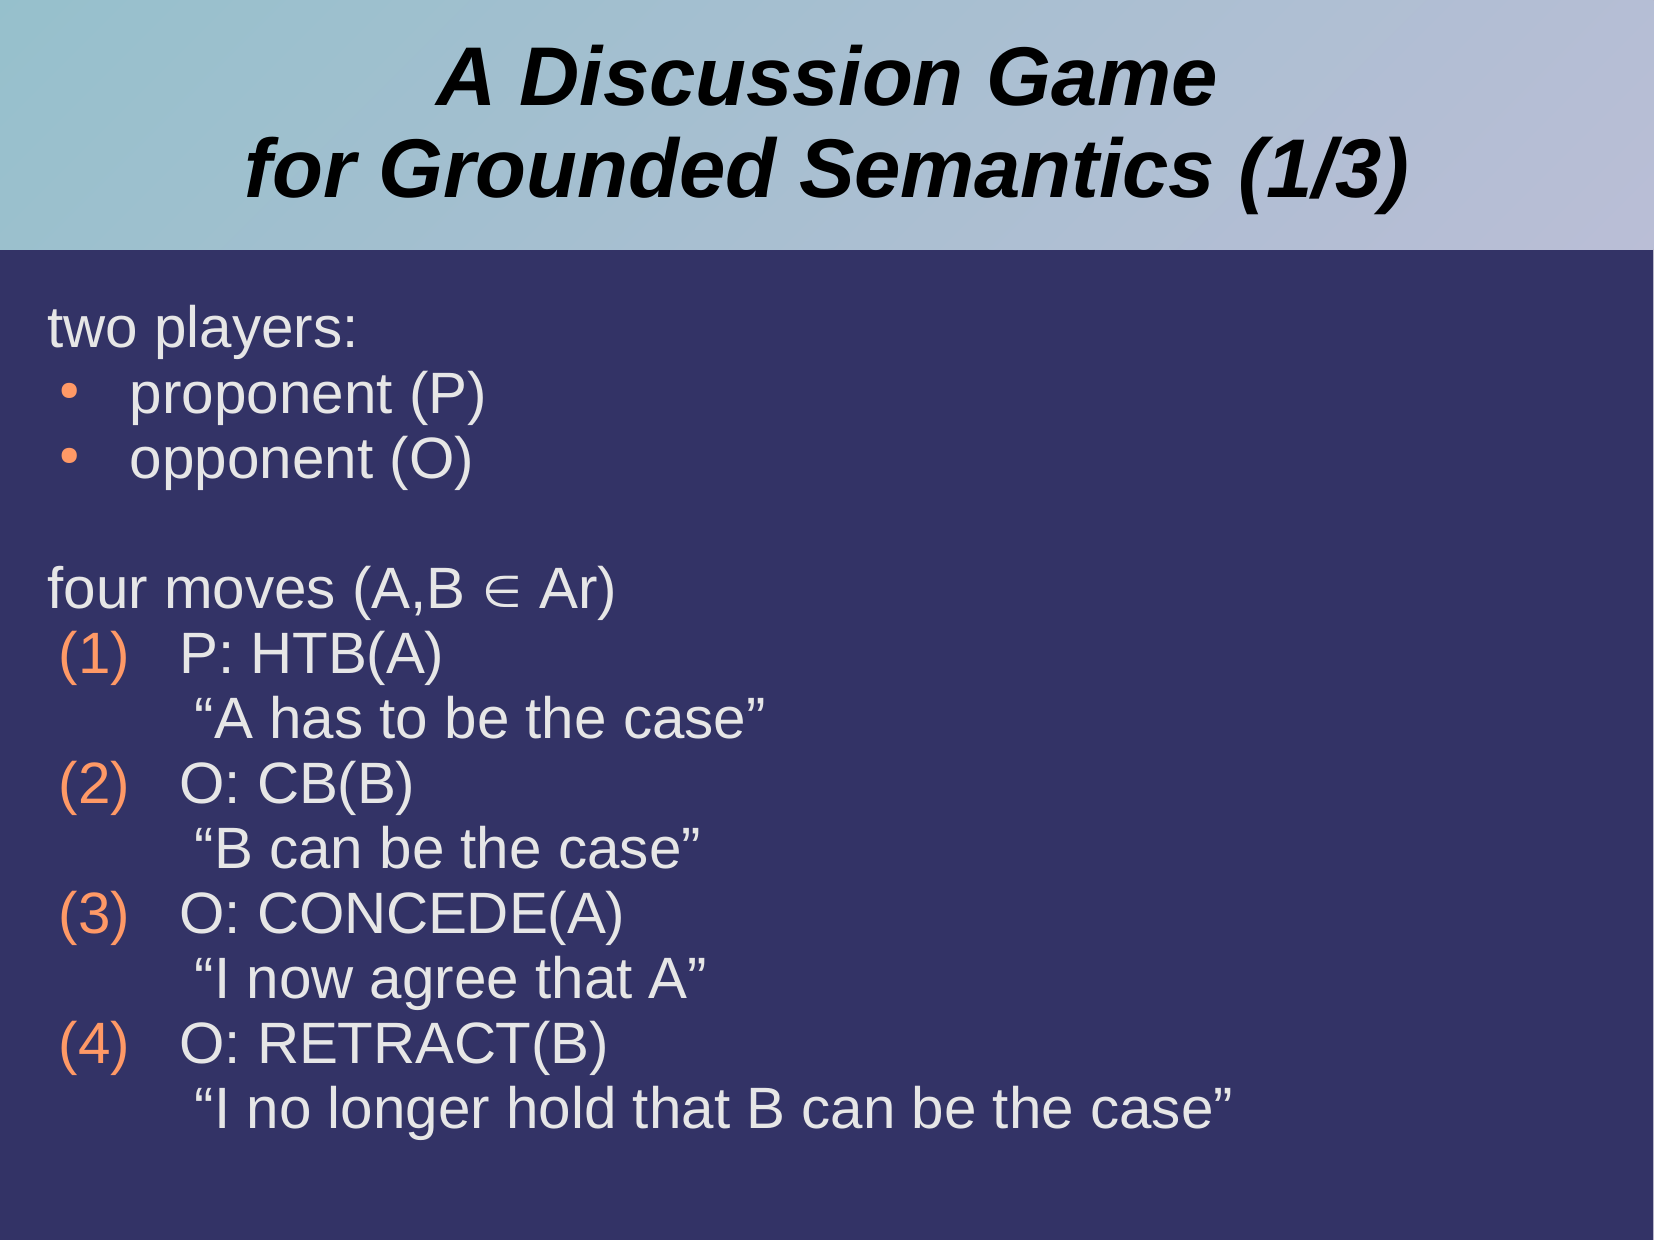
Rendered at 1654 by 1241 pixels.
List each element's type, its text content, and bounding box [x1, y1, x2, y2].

title A Discussion Game for Grounded Semantics (1/3) [121, 19, 1534, 227]
list two players: proponent (P) opponent (O) four moves (A,B ∈ Ar) P: HTB(A) “A has to be the case” O: CB(B) “B can be the case” O: CONCEDE(A) “I now agree that A” O: RETRACT(B) “I no longer hold that B can be the case” [47, 295, 1520, 1148]
